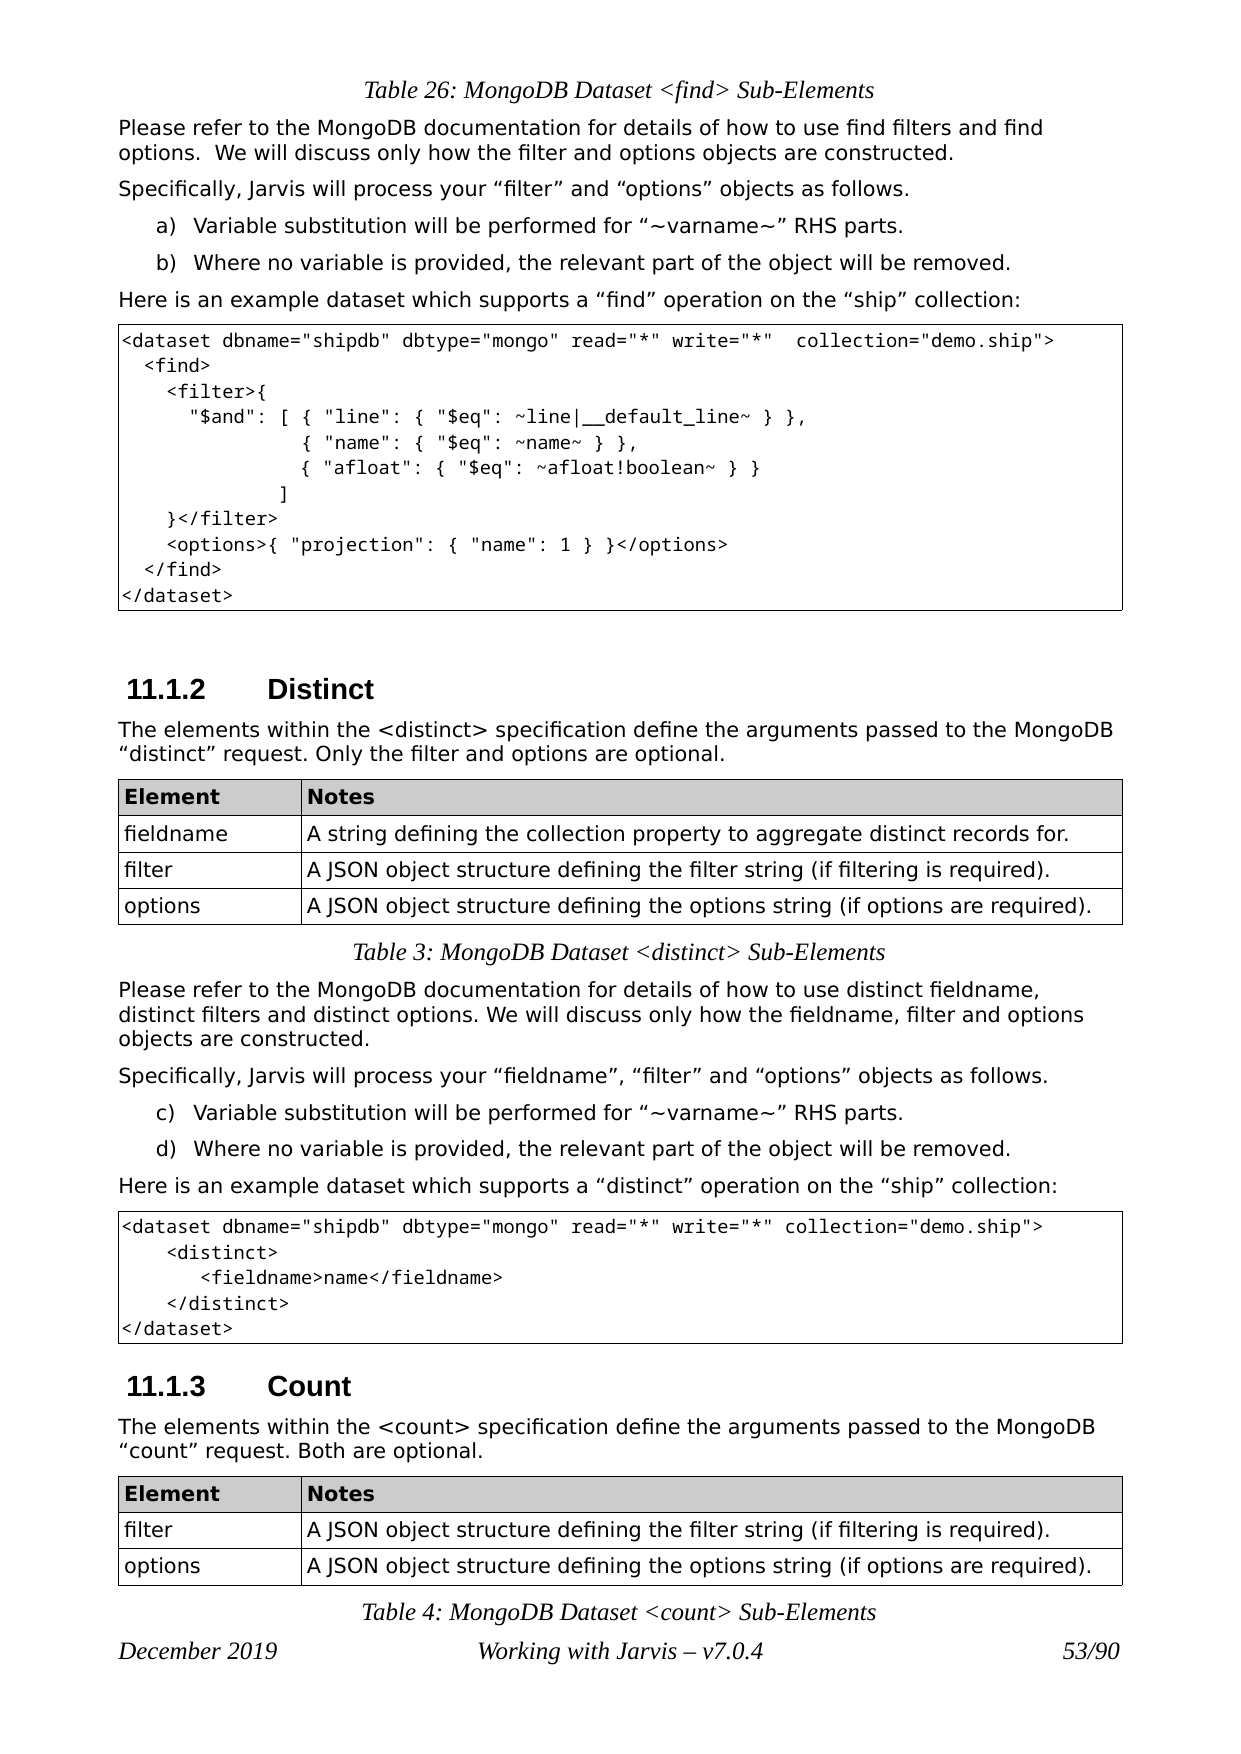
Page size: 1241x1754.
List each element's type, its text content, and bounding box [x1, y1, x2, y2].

table_header Element [119, 780, 301, 815]
text The elements within the <count> specification define the arguments passed to the MongoDB “count” request. Both are optional. [118, 1415, 1122, 1463]
table_cell A JSON object structure defining the options string (if options are required). [302, 889, 1122, 924]
text </dataset> [119, 579, 1122, 610]
list Variable substitution will be performed for “~varname~” RHS parts. [156, 214, 1122, 238]
text </dataset> [119, 1313, 1122, 1343]
table_cell fieldname [119, 816, 301, 852]
text <dataset dbname="shipdb" dbtype="mongo" read="*" write="*" collection="demo.ship"> [119, 325, 1122, 350]
table_cell filter [119, 1513, 301, 1548]
subtitle Distinct [118, 672, 1122, 706]
table_cell filter [119, 853, 301, 888]
table_cell A JSON object structure defining the filter string (if filtering is required). [302, 853, 1122, 888]
text Please refer to the MongoDB documentation for details of how to use distinct fieldname, distinct filters and distinct options. We will discuss only how the fieldname, filter and options objects are constructed. [118, 978, 1122, 1051]
text <options>{ "projection": { "name": 1 } }</options> [119, 528, 1122, 554]
table_cell options [119, 889, 301, 924]
table_cell A JSON object structure defining the filter string (if filtering is required). [302, 1513, 1122, 1548]
text Table 3: MongoDB Dataset <distinct> Sub-Elements [118, 937, 1122, 966]
text { "name": { "$eq": ~name~ } }, [119, 426, 1122, 452]
table_cell A JSON object structure defining the options string (if options are required). [302, 1549, 1122, 1584]
text Here is an example dataset which supports a “find” operation on the “ship” collection: [118, 288, 1122, 312]
text Table 4: MongoDB Dataset <count> Sub-Elements [118, 1597, 1122, 1626]
text <fieldname>name</fieldname> [119, 1262, 1122, 1287]
text ] }</filter> [119, 477, 1122, 528]
subtitle Count [118, 1369, 1122, 1402]
text Please refer to the MongoDB documentation for details of how to use find filters and find options. We will discuss only how the filter and options objects are constructed. [118, 116, 1122, 165]
text </find> [119, 554, 1122, 579]
table_cell A string defining the collection property to aggregate distinct records for. [302, 816, 1122, 852]
text Here is an example dataset which supports a “distinct” operation on the “ship” collection: [118, 1174, 1122, 1198]
text { "afloat": { "$eq": ~afloat!boolean~ } } [119, 452, 1122, 477]
text </distinct> [119, 1287, 1122, 1313]
list Variable substitution will be performed for “~varname~” RHS parts. [156, 1101, 1122, 1125]
text The elements within the <distinct> specification define the arguments passed to the MongoDB “distinct” request. Only the filter and options are optional. [118, 718, 1122, 767]
text Specifically, Jarvis will process your “filter” and “options” objects as follows. [118, 177, 1122, 202]
text Specifically, Jarvis will process your “fieldname”, “filter” and “options” objects as follows. [118, 1064, 1122, 1088]
text <distinct> [119, 1236, 1122, 1262]
table_header Element [119, 1477, 301, 1512]
text <dataset dbname="shipdb" dbtype="mongo" read="*" write="*" collection="demo.ship"> [119, 1212, 1122, 1236]
list Where no variable is provided, the relevant part of the object will be removed. [156, 251, 1122, 275]
table_cell options [119, 1549, 301, 1584]
text <find> [119, 350, 1122, 375]
text Table 26: MongoDB Dataset <find> Sub-Elements [118, 75, 1122, 104]
list Where no variable is provided, the relevant part of the object will be removed. [156, 1137, 1122, 1162]
text <filter>{ "$and": [ { "line": { "$eq": ~line|__default_line~ } }, [119, 375, 1122, 426]
table_header Notes [302, 1477, 1122, 1512]
table_header Notes [302, 780, 1122, 815]
